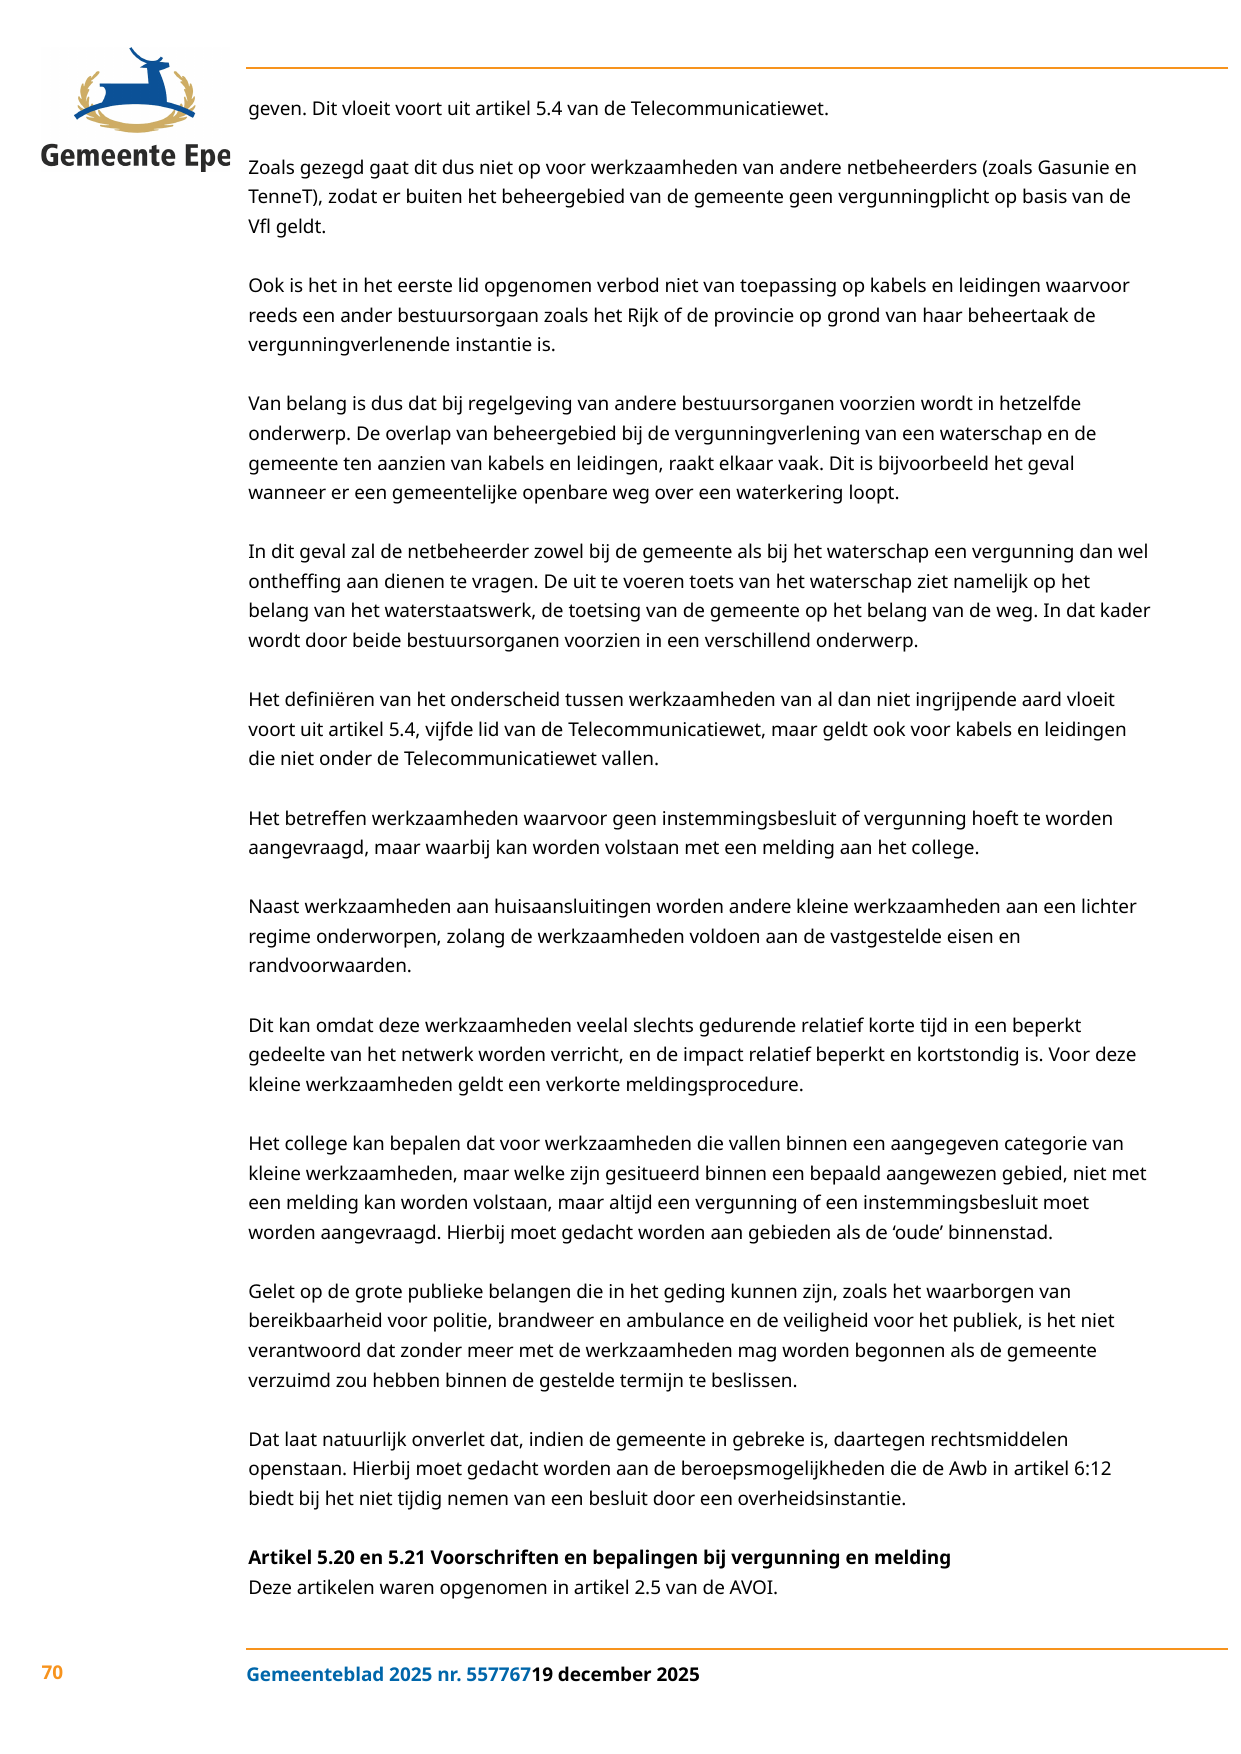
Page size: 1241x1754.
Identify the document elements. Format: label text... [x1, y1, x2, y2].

text Dit kan omdat deze werkzaamheden veelal slechts gedurende relatief korte tijd in een beperkt gedeelte van het netwerk worden verricht, en de impact relatief beperkt en kortstondig is. Voor deze kleine werkzaamheden geldt een verkorte meldingsprocedure. [248, 1012, 1152, 1097]
text Deze artikelen waren opgenomen in artikel 2.5 van de AVOI. [248, 1574, 1152, 1600]
text Gelet op de grote publieke belangen die in het geding kunnen zijn, zoals het waarborgen van bereikbaarheid voor politie, brandweer en ambulance en de veiligheid voor het publiek, is het niet verantwoord dat zonder meer met de werkzaamheden mag worden begonnen als de gemeente verzuimd zou hebben binnen de gestelde termijn te beslissen. [248, 1278, 1152, 1393]
text Artikel 5.20 en 5.21 Voorschriften en bepalingen bij vergunning en melding [248, 1544, 1152, 1570]
picture [41, 47, 231, 172]
text Dat laat natuurlijk onverlet dat, indien de gemeente in gebreke is, daartegen rechtsmiddelen openstaan. Hierbij moet gedacht worden aan de beroepsmogelijkheden die de Awb in artikel 6:12 biedt bij het niet tijdig nemen van een besluit door een overheidsinstantie. [248, 1426, 1152, 1511]
text Ook is het in het eerste lid opgenomen verbod niet van toepassing op kabels en leidingen waarvoor reeds een ander bestuursorgaan zoals het Rijk of de provincie op grond van haar beheertaak de vergunningverlenende instantie is. [248, 272, 1152, 357]
text Van belang is dus dat bij regelgeving van andere bestuursorganen voorzien wordt in hetzelfde onderwerp. De overlap van beheergebied bij de vergunningverlening van een waterschap en de gemeente ten aanzien van kabels en leidingen, raakt elkaar vaak. Dit is bijvoorbeeld het geval wanneer er een gemeentelijke openbare weg over een waterkering loopt. [248, 391, 1152, 505]
text Naast werkzaamheden aan huisaansluitingen worden andere kleine werkzaamheden aan een lichter regime onderworpen, zolang de werkzaamheden voldoen aan de vastgestelde eisen en randvoorwaarden. [248, 893, 1152, 978]
text Het betreffen werkzaamheden waarvoor geen instemmingsbesluit of vergunning hoeft te worden aangevraagd, maar waarbij kan worden volstaan met een melding aan het college. [248, 805, 1152, 860]
text In dit geval zal de netbeheerder zowel bij de gemeente als bij het waterschap een vergunning dan wel ontheffing aan dienen te vragen. De uit te voeren toets van het waterschap ziet namelijk op het belang van het waterstaatswerk, de toetsing van de gemeente op het belang van de weg. In dat kader wordt door beide bestuursorganen voorzien in een verschillend onderwerp. [248, 538, 1152, 653]
text Het college kan bepalen dat voor werkzaamheden die vallen binnen een aangegeven categorie van kleine werkzaamheden, maar welke zijn gesitueerd binnen een bepaald aangewezen gebied, niet met een melding kan worden volstaan, maar altijd een vergunning of een instemmingsbesluit moet worden aangevraagd. Hierbij moet gedacht worden aan gebieden als de ‘oude’ binnenstad. [248, 1130, 1152, 1245]
text Het definiëren van het onderscheid tussen werkzaamheden van al dan niet ingrijpende aard vloeit voort uit artikel 5.4, vijfde lid van de Telecommunicatiewet, maar geldt ook voor kabels en leidingen die niet onder de Telecommunicatiewet vallen. [248, 686, 1152, 771]
text geven. Dit vloeit voort uit artikel 5.4 van de Telecommunicatiewet. [248, 95, 1152, 121]
text Zoals gezegd gaat dit dus niet op voor werkzaamheden van andere netbeheerders (zoals Gasunie en TenneT), zodat er buiten het beheergebied van de gemeente geen vergunningplicht op basis van de Vfl geldt. [248, 154, 1152, 239]
